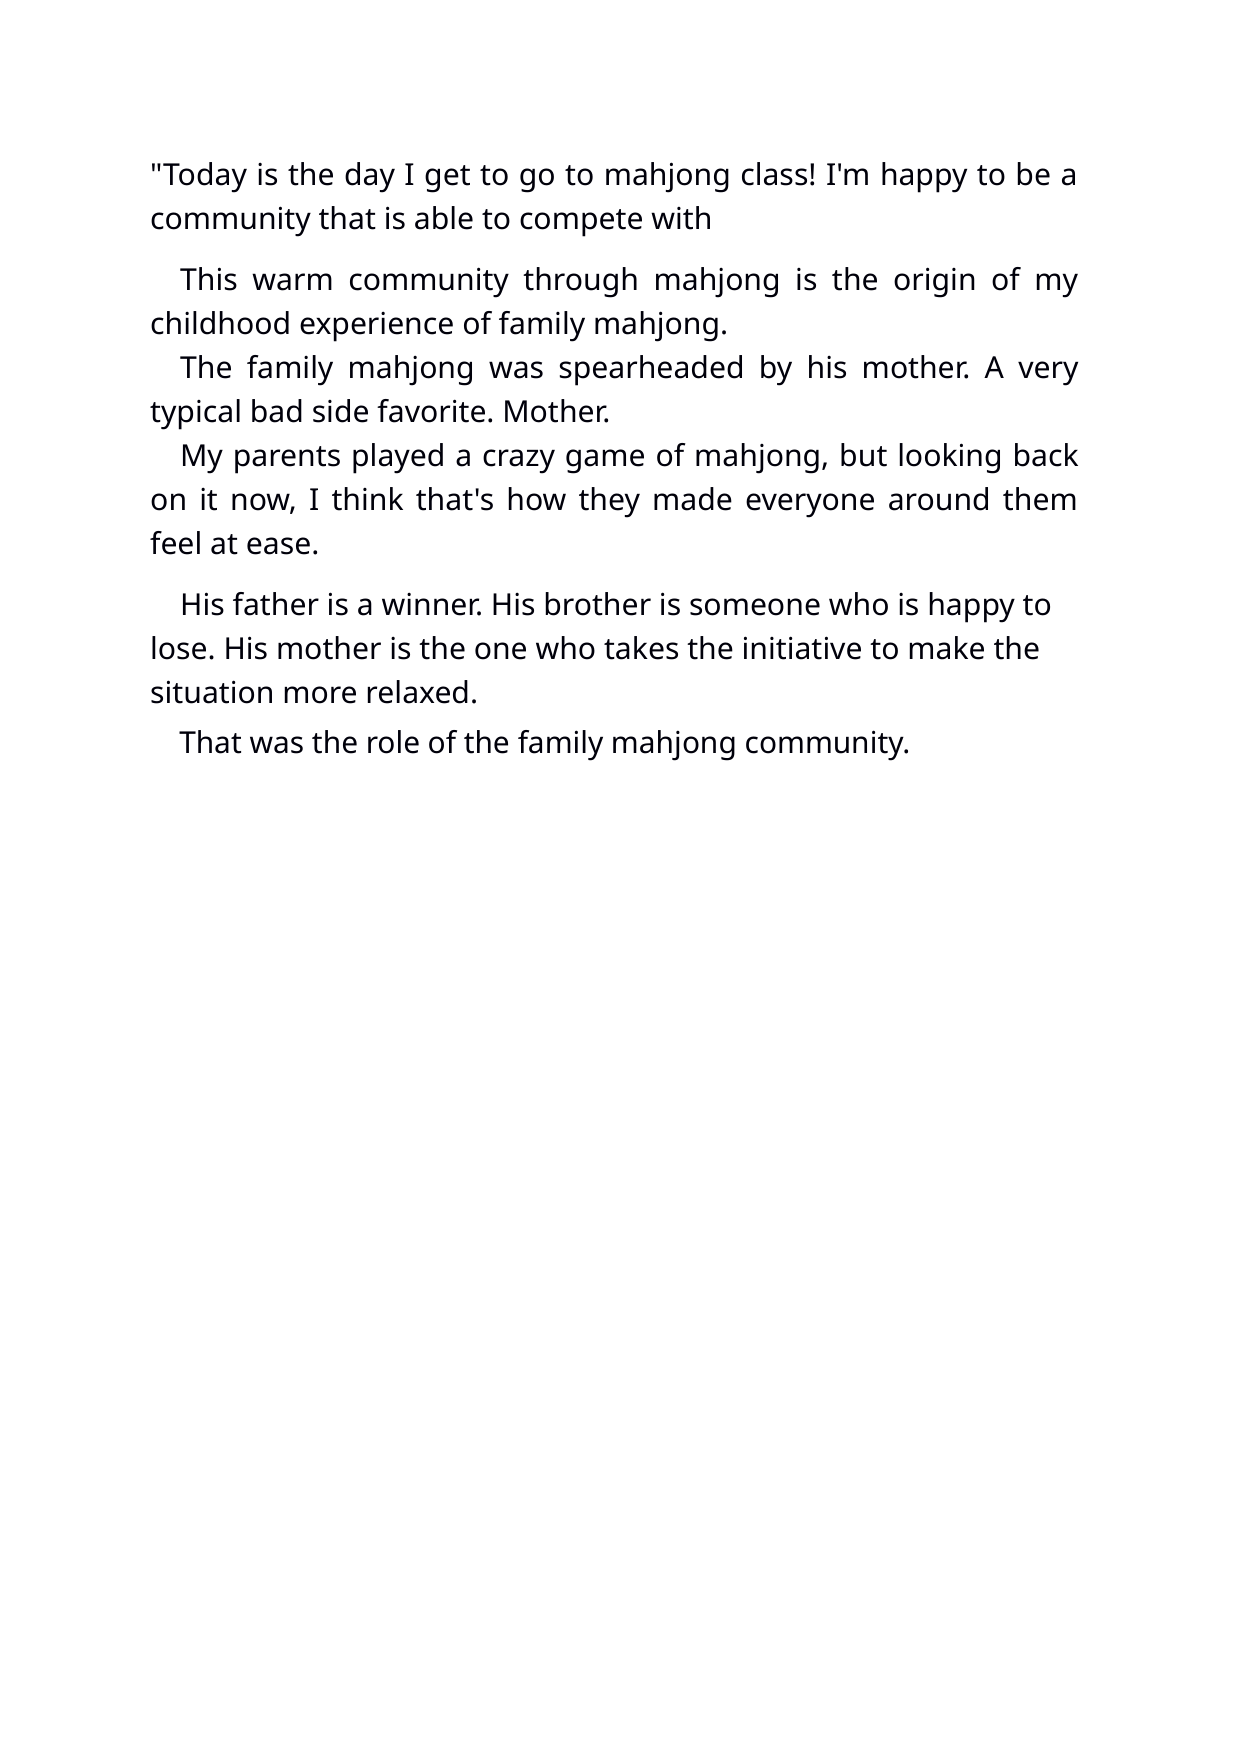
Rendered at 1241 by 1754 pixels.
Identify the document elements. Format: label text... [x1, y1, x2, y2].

text My parents played a crazy game of mahjong, but looking back on it now, I think that's how they made everyone around them feel at ease. [150, 431, 1079, 563]
text "Today is the day I get to go to mahjong class! I'm happy to be a community that is able to compete with [150, 150, 1079, 238]
text That was the role of the family mahjong community. [179, 729, 1090, 760]
text The family mahjong was spearheaded by his mother. A very typical bad side favorite. Mother. [150, 343, 1079, 431]
text His father is a winner. His brother is someone who is happy to lose. His mother is the one who takes the initiative to make the situation more relaxed. [150, 580, 1079, 712]
text This warm community through mahjong is the origin of my childhood experience of family mahjong. [150, 255, 1079, 343]
